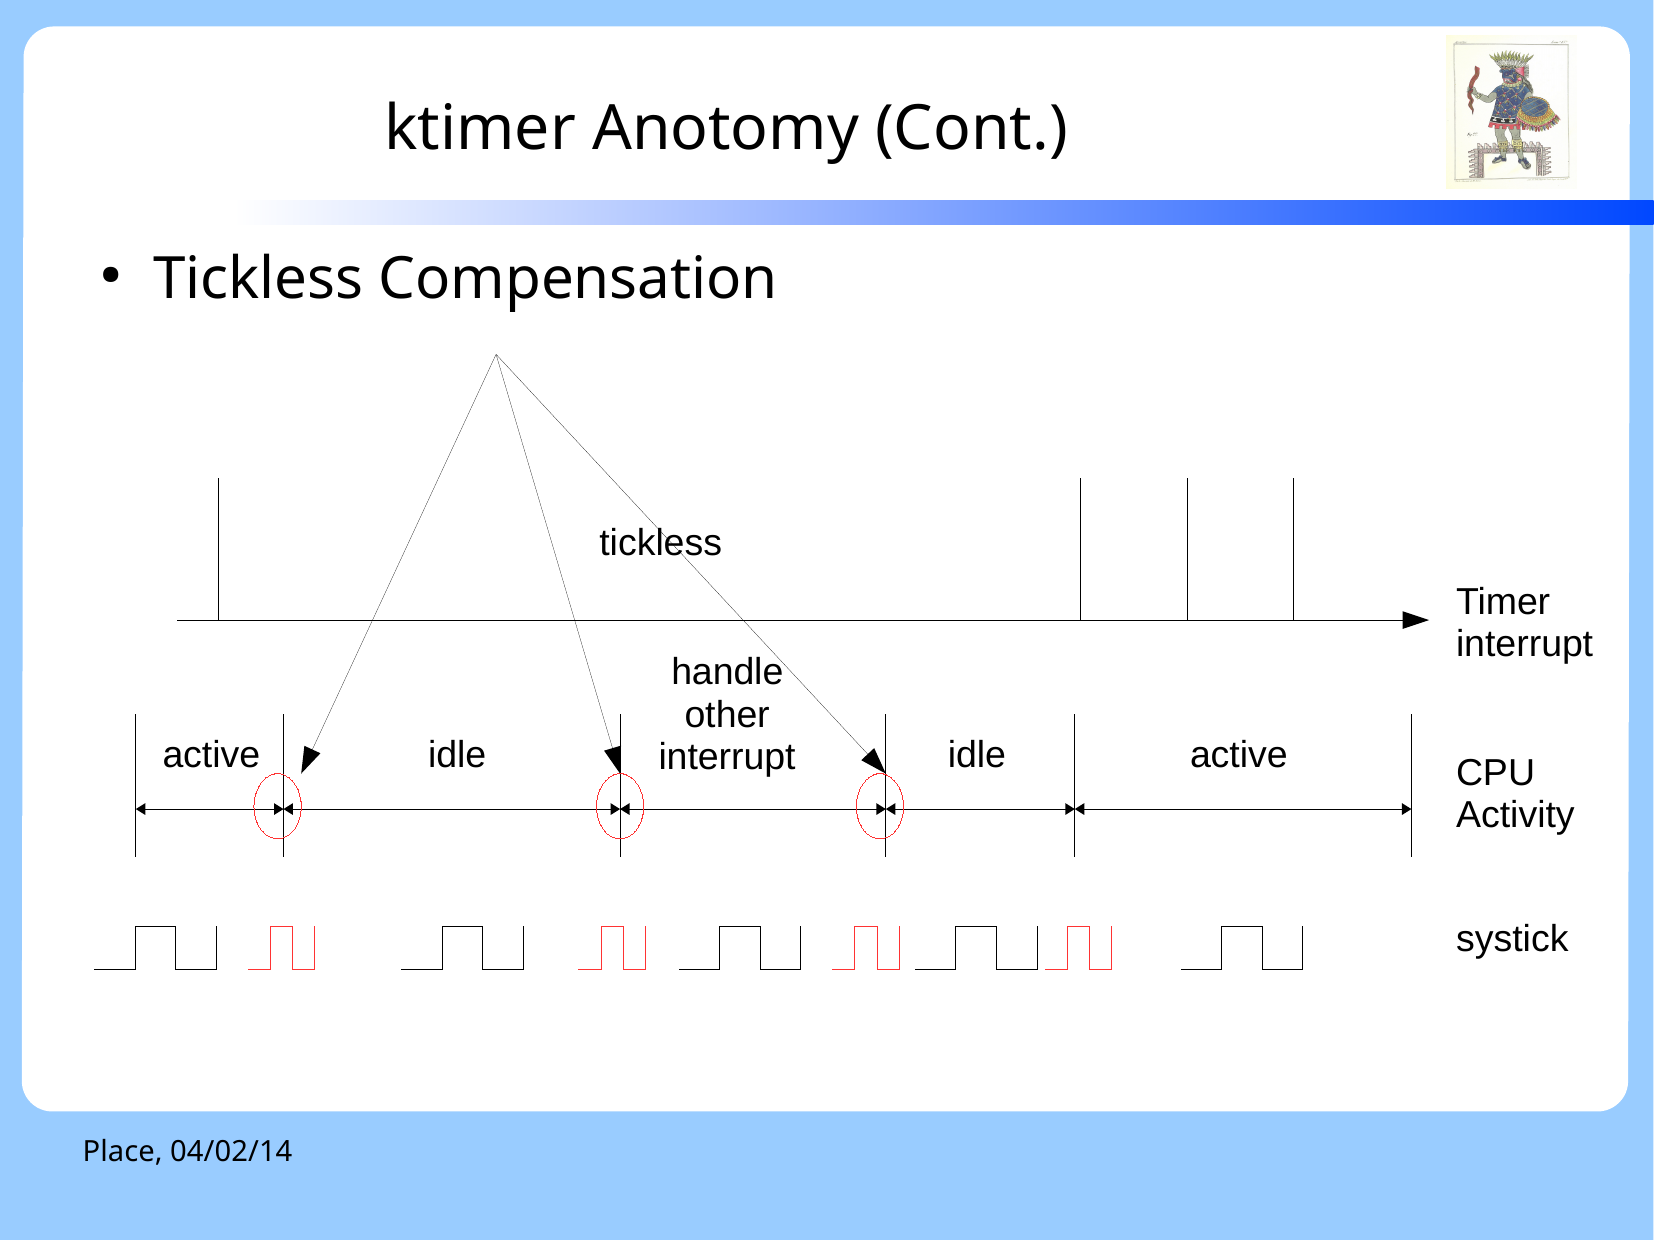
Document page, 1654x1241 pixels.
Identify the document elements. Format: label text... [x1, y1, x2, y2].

text_box active [1175, 726, 1303, 784]
text_box idle [413, 726, 502, 784]
text_box tickless [584, 513, 696, 571]
text_box active [147, 726, 276, 784]
text_box systick [1441, 909, 1584, 967]
text_box handle other interrupt [643, 643, 811, 785]
text_box handle other interrupt [766, 643, 811, 691]
picture [1446, 35, 1577, 189]
text_box idle [933, 726, 1021, 784]
text_box [856, 773, 904, 839]
text_box Timer interrupt [1441, 572, 1609, 672]
list Tickless Compensation [82, 236, 1571, 1055]
text_box [253, 773, 302, 839]
title ktimer Anotomy (Cont.) [82, 49, 1371, 201]
text_box tickless [645, 513, 738, 571]
text_box [596, 773, 644, 839]
text_box CPU Activity [1441, 744, 1590, 844]
